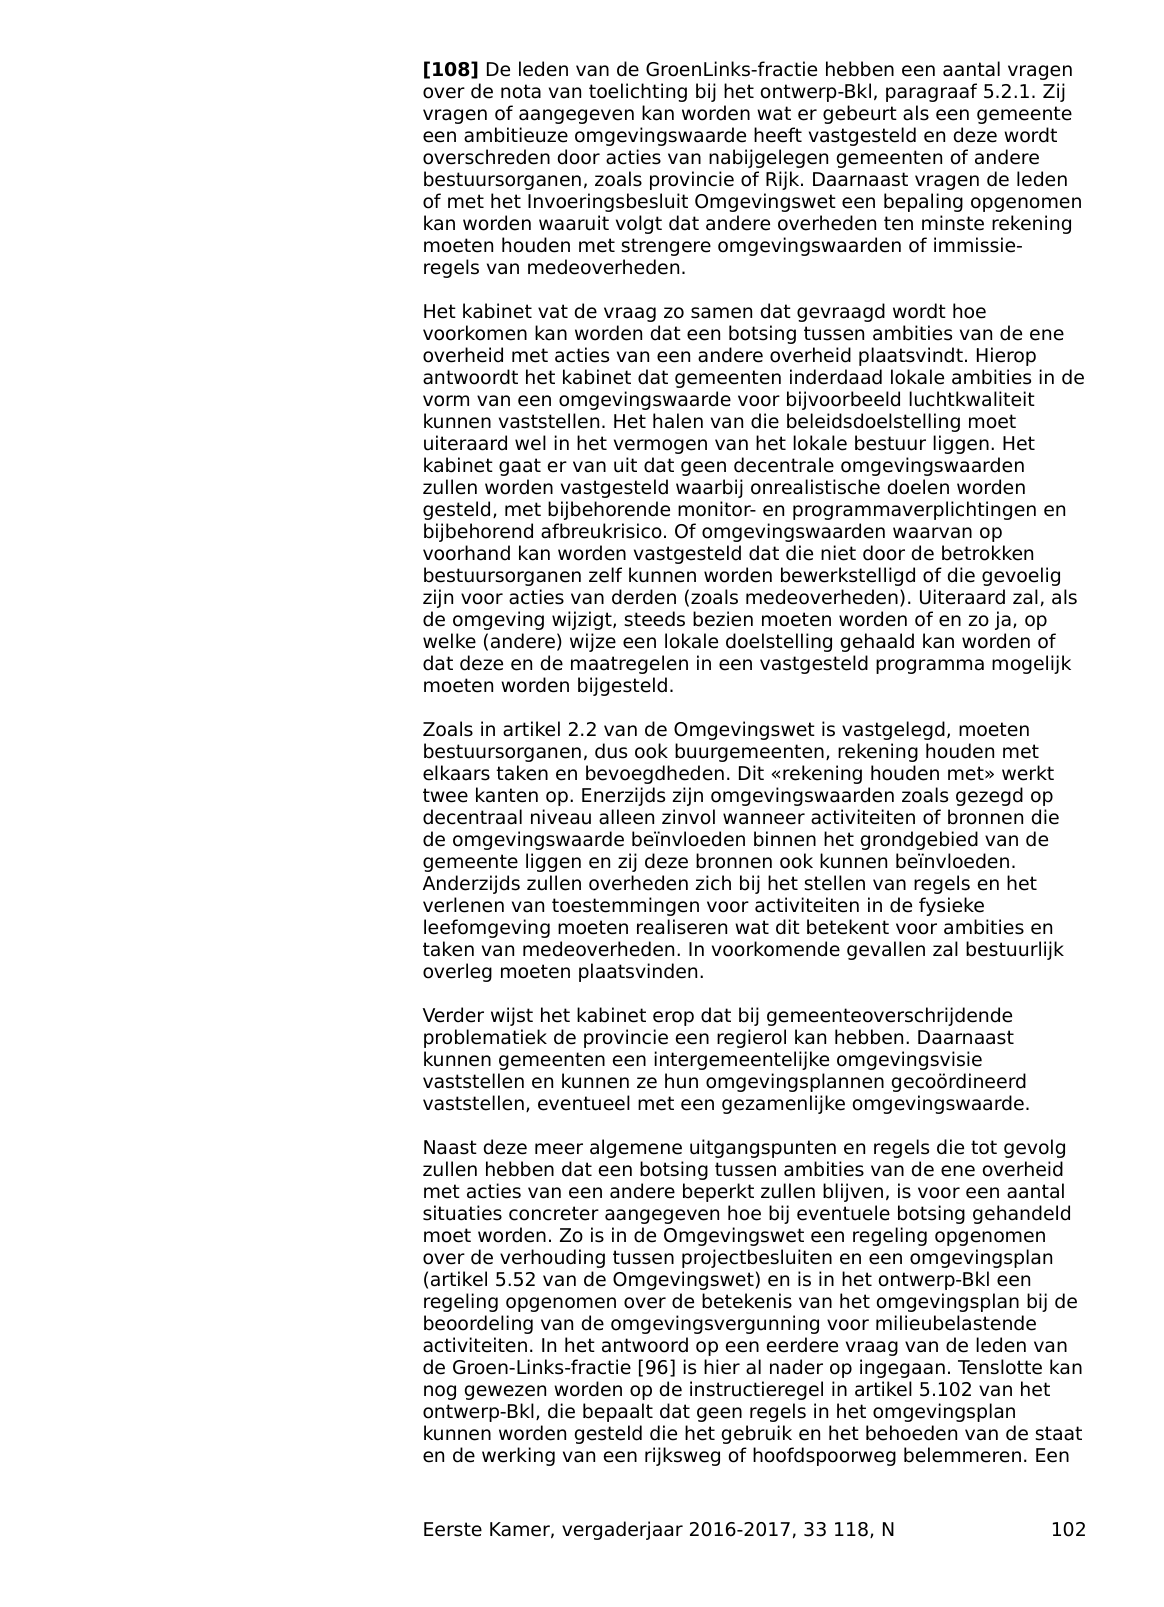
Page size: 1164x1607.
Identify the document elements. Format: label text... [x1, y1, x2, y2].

text [108] De leden van de GroenLinks-fractie hebben een aantal vragen over de nota van toelichting bij het ontwerp-Bkl, paragraaf 5.2.1. Zij vragen of aangegeven kan worden wat er gebeurt als een gemeente een ambitieuze omgevingswaarde heeft vastgesteld en deze wordt overschreden door acties van nabijgelegen gemeenten of andere bestuursorganen, zoals provincie of Rijk. Daarnaast vragen de leden of met het Invoeringsbesluit Omgevingswet een bepaling opgenomen kan worden waaruit volgt dat andere overheden ten minste rekening moeten houden met strengere omgevingswaarden of immissie- regels van medeoverheden. [422, 59, 1087, 279]
text Verder wijst het kabinet erop dat bij gemeenteoverschrijdende problematiek de provincie een regierol kan hebben. Daarnaast kunnen gemeenten een intergemeentelijke omgevingsvisie vaststellen en kunnen ze hun omgevingsplannen gecoördineerd vaststellen, eventueel met een gezamenlijke omgevingswaarde. [422, 1005, 1087, 1115]
text Het kabinet vat de vraag zo samen dat gevraagd wordt hoe voorkomen kan worden dat een botsing tussen ambities van de ene overheid met acties van een andere overheid plaatsvindt. Hierop antwoordt het kabinet dat gemeenten inderdaad lokale ambities in de vorm van een omgevingswaarde voor bijvoorbeeld luchtkwaliteit kunnen vaststellen. Het halen van die beleidsdoelstelling moet uiteraard wel in het vermogen van het lokale bestuur liggen. Het kabinet gaat er van uit dat geen decentrale omgevingswaarden zullen worden vastgesteld waarbij onrealistische doelen worden gesteld, met bijbehorende monitor- en programmaverplichtingen en bijbehorend afbreukrisico. Of omgevingswaarden waarvan op voorhand kan worden vastgesteld dat die niet door de betrokken bestuursorganen zelf kunnen worden bewerkstelligd of die gevoelig zijn voor acties van derden (zoals medeoverheden). Uiteraard zal, als de omgeving wijzigt, steeds bezien moeten worden of en zo ja, op welke (andere) wijze een lokale doelstelling gehaald kan worden of dat deze en de maatregelen in een vastgesteld programma mogelijk moeten worden bijgesteld. [422, 301, 1087, 697]
text Naast deze meer algemene uitgangspunten en regels die tot gevolg zullen hebben dat een botsing tussen ambities van de ene overheid met acties van een andere beperkt zullen blijven, is voor een aantal situaties concreter aangegeven hoe bij eventuele botsing gehandeld moet worden. Zo is in de Omgevingswet een regeling opgenomen over de verhouding tussen projectbesluiten en een omgevingsplan (artikel 5.52 van de Omgevingswet) en is in het ontwerp-Bkl een regeling opgenomen over de betekenis van het omgevingsplan bij de beoordeling van de omgevingsvergunning voor milieubelastende activiteiten. In het antwoord op een eerdere vraag van de leden van de Groen-Links-fractie [96] is hier al nader op ingegaan. Tenslotte kan nog gewezen worden op de instructieregel in artikel 5.102 van het ontwerp-Bkl, die bepaalt dat geen regels in het omgevingsplan kunnen worden gesteld die het gebruik en het behoeden van de staat en de werking van een rijksweg of hoofdspoorweg belemmeren. Een [422, 1137, 1087, 1467]
text Zoals in artikel 2.2 van de Omgevingswet is vastgelegd, moeten bestuursorganen, dus ook buurgemeenten, rekening houden met elkaars taken en bevoegdheden. Dit «rekening houden met» werkt twee kanten op. Enerzijds zijn omgevingswaarden zoals gezegd op decentraal niveau alleen zinvol wanneer activiteiten of bronnen die de omgevingswaarde beïnvloeden binnen het grondgebied van de gemeente liggen en zij deze bronnen ook kunnen beïnvloeden. Anderzijds zullen overheden zich bij het stellen van regels en het verlenen van toestemmingen voor activiteiten in de fysieke leefomgeving moeten realiseren wat dit betekent voor ambities en taken van medeoverheden. In voorkomende gevallen zal bestuurlijk overleg moeten plaatsvinden. [422, 719, 1087, 983]
